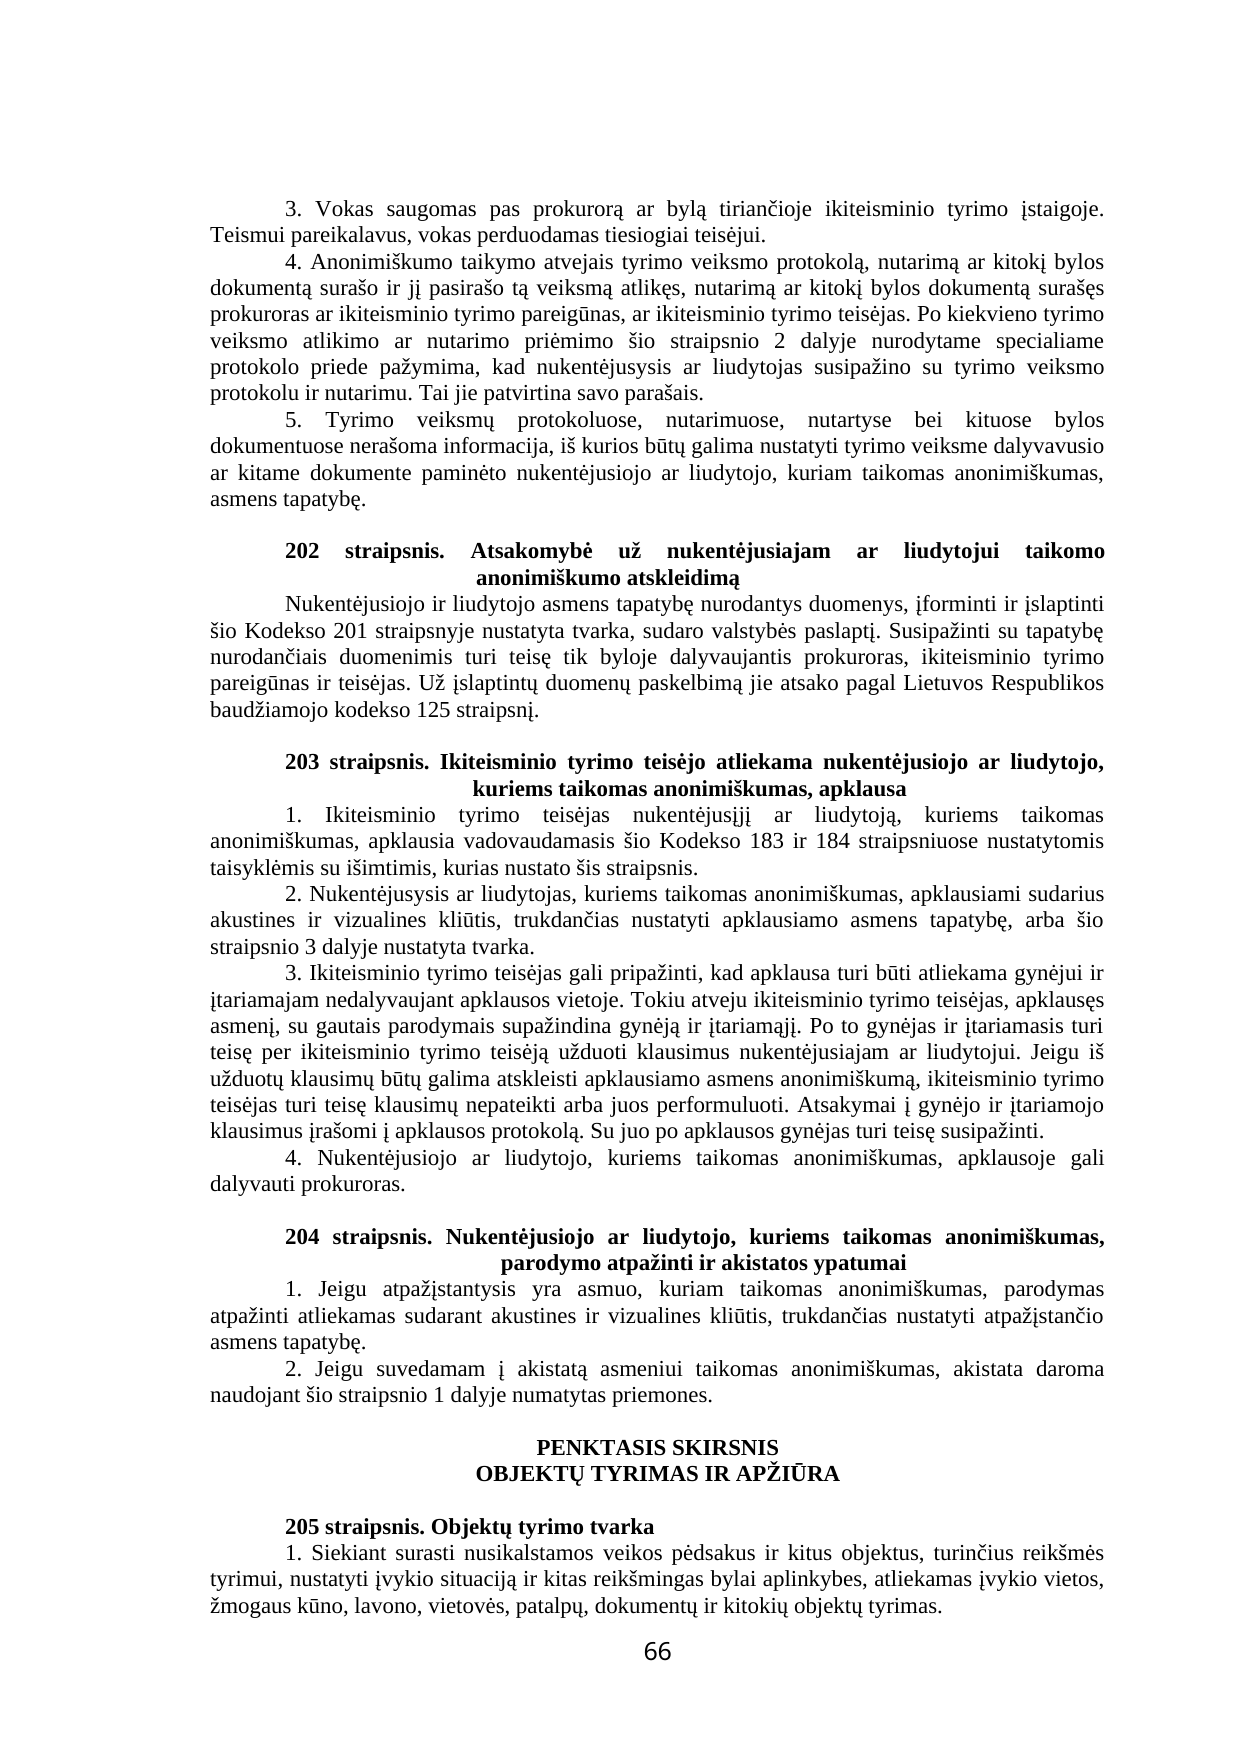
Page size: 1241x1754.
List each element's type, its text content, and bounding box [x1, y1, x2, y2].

text 1. Ikiteisminio tyrimo teisėjas nukentėjusįjį ar liudytoją, kuriems taikomas anonimiškumas, apklausia vadovaudamasis šio Kodekso 183 ir 184 straipsniuose nustatytomis taisyklėmis su išimtimis, kurias nustato šis straipsnis. [210, 801, 1106, 880]
text 202 straipsnis. Atsakomybė už nukentėjusiajam ar liudytojui taikomo anonimiškumo atskleidimą [285, 538, 1106, 590]
text 5. Tyrimo veiksmų protokoluose, nutarimuose, nutartyse bei kituose bylos dokumentuose nerašoma informacija, iš kurios būtų galima nustatyti tyrimo veiksme dalyvavusio ar kitame dokumente paminėto nukentėjusiojo ar liudytojo, kuriam taikomas anonimiškumas, asmens tapatybę. [210, 406, 1106, 511]
subtitle PENKTASIS SKIRSNIS [210, 1434, 1106, 1460]
text 4. Anonimiškumo taikymo atvejais tyrimo veiksmo protokolą, nutarimą ar kitokį bylos dokumentą surašo ir jį pasirašo tą veiksmą atlikęs, nutarimą ar kitokį bylos dokumentą surašęs prokuroras ar ikiteisminio tyrimo pareigūnas, ar ikiteisminio tyrimo teisėjas. Po kiekvieno tyrimo veiksmo atlikimo ar nutarimo priėmimo šio straipsnio 2 dalyje nurodytame specialiame protokolo priede pažymima, kad nukentėjusysis ar liudytojas susipažino su tyrimo veiksmo protokolu ir nutarimu. Tai jie patvirtina savo parašais. [210, 248, 1106, 406]
text Nukentėjusiojo ir liudytojo asmens tapatybę nurodantys duomenys, įforminti ir įslaptinti šio Kodekso 201 straipsnyje nustatyta tvarka, sudaro valstybės paslaptį. Susipažinti su tapatybę nurodančiais duomenimis turi teisę tik byloje dalyvaujantis prokuroras, ikiteisminio tyrimo pareigūnas ir teisėjas. Už įslaptintų duomenų paskelbimą jie atsako pagal Lietuvos Respublikos baudžiamojo kodekso 125 straipsnį. [210, 590, 1106, 722]
text 203 straipsnis. Ikiteisminio tyrimo teisėjo atliekama nukentėjusiojo ar liudytojo, kuriems taikomas anonimiškumas, apklausa [285, 748, 1106, 801]
text 3. Vokas saugomas pas prokurorą ar bylą tiriančioje ikiteisminio tyrimo įstaigoje. Teismui pareikalavus, vokas perduodamas tiesiogiai teisėjui. [210, 195, 1106, 248]
text 204 straipsnis. Nukentėjusiojo ar liudytojo, kuriems taikomas anonimiškumas, parodymo atpažinti ir akistatos ypatumai [285, 1223, 1106, 1276]
text 1. Jeigu atpažįstantysis yra asmuo, kuriam taikomas anonimiškumas, parodymas atpažinti atliekamas sudarant akustines ir vizualines kliūtis, trukdančias nustatyti atpažįstančio asmens tapatybę. [210, 1276, 1106, 1354]
text Objektų tyrimas IR APŽIŪRA [210, 1460, 1106, 1486]
text 2. Nukentėjusysis ar liudytojas, kuriems taikomas anonimiškumas, apklausiami sudarius akustines ir vizualines kliūtis, trukdančias nustatyti apklausiamo asmens tapatybę, arba šio straipsnio 3 dalyje nustatyta tvarka. [210, 880, 1106, 959]
text 1. Siekiant surasti nusikalstamos veikos pėdsakus ir kitus objektus, turinčius reikšmės tyrimui, nustatyti įvykio situaciją ir kitas reikšmingas bylai aplinkybes, atliekamas įvykio vietos, žmogaus kūno, lavono, vietovės, patalpų, dokumentų ir kitokių objektų tyrimas. [210, 1539, 1106, 1618]
text 4. Nukentėjusiojo ar liudytojo, kuriems taikomas anonimiškumas, apklausoje gali dalyvauti prokuroras. [210, 1144, 1106, 1196]
text 3. Ikiteisminio tyrimo teisėjas gali pripažinti, kad apklausa turi būti atliekama gynėjui ir įtariamajam nedalyvaujant apklausos vietoje. Tokiu atveju ikiteisminio tyrimo teisėjas, apklausęs asmenį, su gautais parodymais supažindina gynėją ir įtariamąjį. Po to gynėjas ir įtariamasis turi teisę per ikiteisminio tyrimo teisėją užduoti klausimus nukentėjusiajam ar liudytojui. Jeigu iš užduotų klausimų būtų galima atskleisti apklausiamo asmens anonimiškumą, ikiteisminio tyrimo teisėjas turi teisę klausimų nepateikti arba juos performuluoti. Atsakymai į gynėjo ir įtariamojo klausimus įrašomi į apklausos protokolą. Su juo po apklausos gynėjas turi teisę susipažinti. [210, 959, 1106, 1144]
text 2. Jeigu suvedamam į akistatą asmeniui taikomas anonimiškumas, akistata daroma naudojant šio straipsnio 1 dalyje numatytas priemones. [210, 1354, 1106, 1407]
text 205 straipsnis. Objektų tyrimo tvarka [210, 1513, 1106, 1539]
